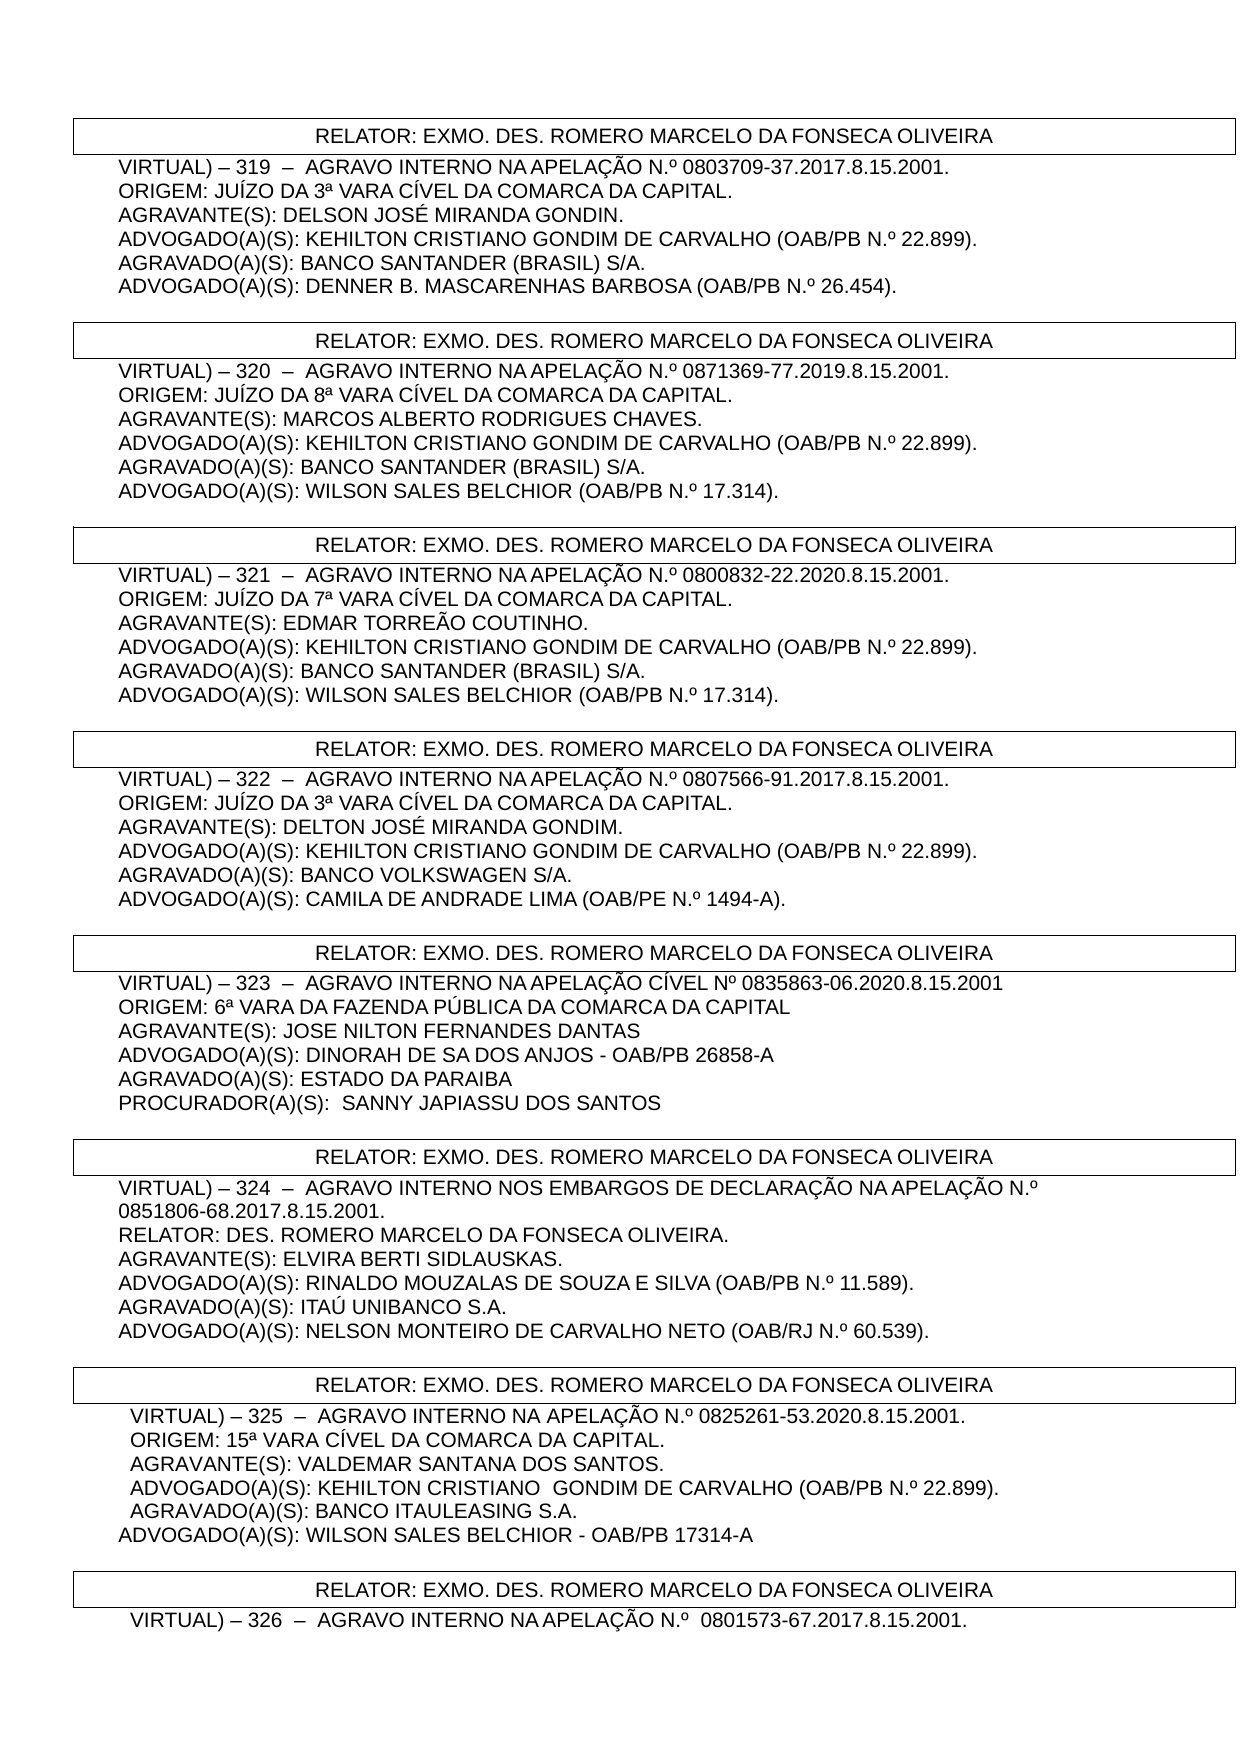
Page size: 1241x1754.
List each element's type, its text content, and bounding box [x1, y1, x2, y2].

text AGRAVADO(A)(S): BANCO VOLKSWAGEN S/A. [118, 863, 1122, 887]
text ADVOGADO(A)(S): KEHILTON CRISTIANO GONDIM DE CARVALHO (OAB/PB N.º 22.899). [118, 431, 1122, 454]
text VIRTUAL) – 326 – AGRAVO INTERNO NA APELAÇÃO N.º 0801573-67.2017.8.15.2001. [130, 1608, 1110, 1632]
text VIRTUAL) – 321 – AGRAVO INTERNO NA APELAÇÃO N.º 0800832-22.2020.8.15.2001. [118, 564, 1122, 587]
text AGRAVADO(A)(S): BANCO SANTANDER (BRASIL) S/A. [118, 659, 1122, 683]
text ADVOGADO(A)(S): KEHILTON CRISTIANO GONDIM DE CARVALHO (OAB/PB N.º 22.899). [118, 839, 1122, 863]
text VIRTUAL) – 324 – AGRAVO INTERNO NOS EMBARGOS DE DECLARAÇÃO NA APELAÇÃO N.º 0851806-68.2017.8.15.2001. [118, 1176, 1122, 1223]
text AGRAVANTE(S): DELTON JOSÉ MIRANDA GONDIM. [118, 815, 1122, 839]
text ADVOGADO(A)(S): DENNER B. MASCARENHAS BARBOSA (OAB/PB N.º 26.454). [118, 274, 1122, 298]
table_header RELATOR: EXMO. DES. ROMERO MARCELO DA FONSECA OLIVEIRA [74, 1572, 1235, 1607]
text AGRAVANTE(S): JOSE NILTON FERNANDES DANTAS [118, 1019, 1122, 1043]
text ADVOGADO(A)(S): KEHILTON CRISTIANO GONDIM DE CARVALHO (OAB/PB N.º 22.899). [130, 1475, 1110, 1499]
text ADVOGADO(A)(S): WILSON SALES BELCHIOR - OAB/PB 17314-A [118, 1523, 1122, 1547]
table_header RELATOR: EXMO. DES. ROMERO MARCELO DA FONSECA OLIVEIRA [74, 1140, 1235, 1175]
table_header RELATOR: EXMO. DES. ROMERO MARCELO DA FONSECA OLIVEIRA [74, 1368, 1235, 1403]
text ORIGEM: JUÍZO DA 7ª VARA CÍVEL DA COMARCA DA CAPITAL. [118, 587, 1122, 611]
text VIRTUAL) – 323 – AGRAVO INTERNO NA APELAÇÃO CÍVEL Nº 0835863-06.2020.8.15.2001 [118, 972, 1122, 995]
text AGRAVADO(A)(S): BANCO ITAULEASING S.A. [130, 1499, 1110, 1523]
text RELATOR: DES. ROMERO MARCELO DA FONSECA OLIVEIRA. [118, 1223, 1122, 1247]
text ORIGEM: JUÍZO DA 3ª VARA CÍVEL DA COMARCA DA CAPITAL. [118, 178, 1122, 202]
text ADVOGADO(A)(S): DINORAH DE SA DOS ANJOS - OAB/PB 26858-A [118, 1043, 1122, 1067]
text ADVOGADO(A)(S): CAMILA DE ANDRADE LIMA (OAB/PE N.º 1494-A). [118, 887, 1122, 911]
text ADVOGADO(A)(S): WILSON SALES BELCHIOR (OAB/PB N.º 17.314). [118, 478, 1122, 502]
text ADVOGADO(A)(S): NELSON MONTEIRO DE CARVALHO NETO (OAB/RJ N.º 60.539). [118, 1319, 1122, 1343]
text AGRAVADO(A)(S): BANCO SANTANDER (BRASIL) S/A. [118, 250, 1122, 274]
table_header RELATOR: EXMO. DES. ROMERO MARCELO DA FONSECA OLIVEIRA [74, 119, 1235, 154]
text AGRAVADO(A)(S): ITAÚ UNIBANCO S.A. [118, 1295, 1122, 1319]
text VIRTUAL) – 319 – AGRAVO INTERNO NA APELAÇÃO N.º 0803709-37.2017.8.15.2001. [118, 155, 1122, 178]
table_header RELATOR: EXMO. DES. ROMERO MARCELO DA FONSECA OLIVEIRA [74, 732, 1235, 767]
text VIRTUAL) – 322 – AGRAVO INTERNO NA APELAÇÃO N.º 0807566-91.2017.8.15.2001. [118, 768, 1122, 791]
text ORIGEM: JUÍZO DA 8ª VARA CÍVEL DA COMARCA DA CAPITAL. [118, 383, 1122, 407]
text ORIGEM: 15ª VARA CÍVEL DA COMARCA DA CAPITAL. [130, 1427, 1110, 1451]
text AGRAVANTE(S): DELSON JOSÉ MIRANDA GONDIN. [118, 202, 1122, 226]
table_header RELATOR: EXMO. DES. ROMERO MARCELO DA FONSECA OLIVEIRA [74, 936, 1235, 971]
text VIRTUAL) – 320 – AGRAVO INTERNO NA APELAÇÃO N.º 0871369-77.2019.8.15.2001. [118, 359, 1122, 383]
text AGRAVANTE(S): VALDEMAR SANTANA DOS SANTOS. [130, 1451, 1110, 1475]
text PROCURADOR(A)(S): SANNY JAPIASSU DOS SANTOS [118, 1091, 1122, 1115]
text ADVOGADO(A)(S): WILSON SALES BELCHIOR (OAB/PB N.º 17.314). [118, 683, 1122, 707]
text AGRAVADO(A)(S): BANCO SANTANDER (BRASIL) S/A. [118, 454, 1122, 478]
text ADVOGADO(A)(S): KEHILTON CRISTIANO GONDIM DE CARVALHO (OAB/PB N.º 22.899). [118, 226, 1122, 250]
text ORIGEM: 6ª VARA DA FAZENDA PÚBLICA DA COMARCA DA CAPITAL [118, 995, 1122, 1019]
text AGRAVANTE(S): ELVIRA BERTI SIDLAUSKAS. [118, 1247, 1122, 1271]
text AGRAVANTE(S): EDMAR TORREÃO COUTINHO. [118, 611, 1122, 635]
text ADVOGADO(A)(S): KEHILTON CRISTIANO GONDIM DE CARVALHO (OAB/PB N.º 22.899). [118, 635, 1122, 659]
text VIRTUAL) – 325 – AGRAVO INTERNO NA APELAÇÃO N.º 0825261-53.2020.8.15.2001. [130, 1404, 1110, 1427]
text AGRAVADO(A)(S): ESTADO DA PARAIBA [118, 1067, 1122, 1091]
table_header RELATOR: EXMO. DES. ROMERO MARCELO DA FONSECA OLIVEIRA [74, 528, 1235, 562]
text ADVOGADO(A)(S): RINALDO MOUZALAS DE SOUZA E SILVA (OAB/PB N.º 11.589). [118, 1271, 1122, 1295]
text ORIGEM: JUÍZO DA 3ª VARA CÍVEL DA COMARCA DA CAPITAL. [118, 791, 1122, 815]
table_header RELATOR: EXMO. DES. ROMERO MARCELO DA FONSECA OLIVEIRA [74, 323, 1235, 358]
text AGRAVANTE(S): MARCOS ALBERTO RODRIGUES CHAVES. [118, 407, 1122, 431]
